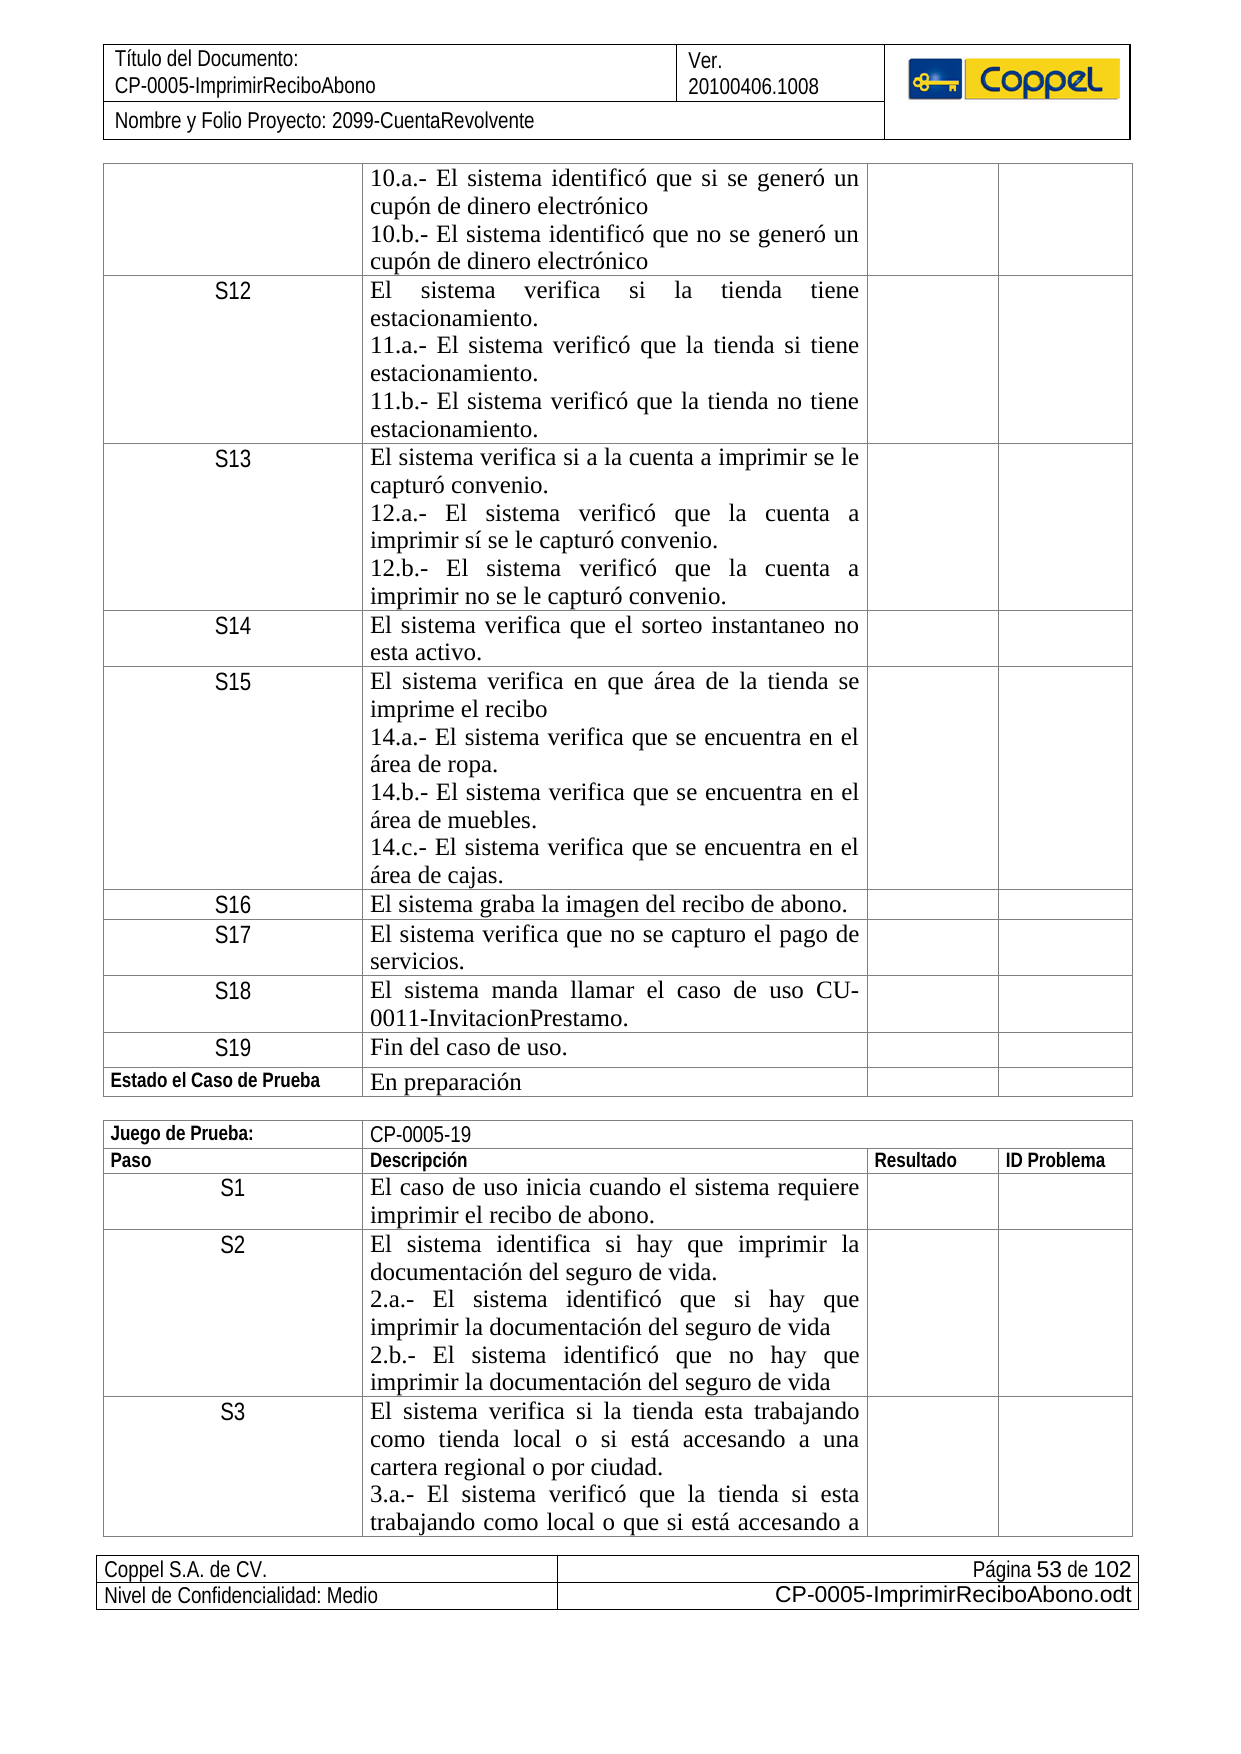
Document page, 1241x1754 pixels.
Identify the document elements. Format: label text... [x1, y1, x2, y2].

table_cell Paso [104, 1149, 362, 1172]
table_cell [999, 1033, 1132, 1067]
table_cell ID Problema [999, 1149, 1132, 1172]
table_cell En preparación [363, 1068, 867, 1096]
table_cell [999, 1068, 1132, 1096]
table_cell [999, 164, 1132, 275]
table_cell El caso de uso inicia cuando el sistema requiere imprimir el recibo de abono. [363, 1174, 867, 1229]
table_cell [868, 667, 998, 889]
table_cell [999, 920, 1132, 975]
table_cell El sistema graba la imagen del recibo de abono. [363, 890, 867, 919]
table_cell [868, 1230, 998, 1396]
table_cell [999, 890, 1132, 919]
table_cell [868, 444, 998, 610]
table_cell [868, 1033, 998, 1067]
table_cell El sistema identifica si hay que imprimir la documentación del seguro de vida. 2.a.- El sistema identificó que si hay que imprimir la documentación del seguro de vida 2.b.- El sistema identificó que no hay que imprimir la documentación del seguro de vida [363, 1230, 867, 1396]
table_cell [999, 976, 1132, 1032]
table_cell S16 [104, 890, 362, 919]
table_cell S13 [104, 444, 362, 610]
table_cell 10.a.- El sistema identificó que si se generó un cupón de dinero electrónico 10.b.- El sistema identificó que no se generó un cupón de dinero electrónico [363, 164, 867, 275]
table_cell [868, 611, 998, 666]
table_cell [999, 611, 1132, 666]
table_cell Estado el Caso de Prueba [104, 1068, 362, 1096]
table_cell Fin del caso de uso. [363, 1033, 867, 1067]
table_cell El sistema verifica si la tienda esta trabajando como tienda local o si está accesando a una cartera regional o por ciudad. 3.a.- El sistema verificó que la tienda si esta trabajando como local o que si está accesando a [363, 1397, 867, 1536]
table_cell El sistema verifica que el sorteo instantaneo no esta activo. [363, 611, 867, 666]
table_cell S2 [104, 1230, 362, 1396]
table_cell S17 [104, 920, 362, 975]
table_cell S14 [104, 611, 362, 666]
table_cell S12 [104, 276, 362, 442]
table_cell El sistema verifica si a la cuenta a imprimir se le capturó convenio. 12.a.- El sistema verificó que la cuenta a imprimir sí se le capturó convenio. 12.b.- El sistema verificó que la cuenta a imprimir no se le capturó convenio. [363, 444, 867, 610]
table_cell Resultado [868, 1149, 998, 1172]
table_cell [868, 1174, 998, 1229]
table_header Juego de Prueba: [104, 1121, 362, 1147]
table_cell [868, 1397, 998, 1536]
table_cell [999, 276, 1132, 442]
table_cell S1 [104, 1174, 362, 1229]
table_cell [999, 1174, 1132, 1229]
table_cell [868, 890, 998, 919]
table_cell S18 [104, 976, 362, 1032]
table_cell S3 [104, 1397, 362, 1536]
table_cell S15 [104, 667, 362, 889]
table_cell [999, 667, 1132, 889]
table_cell [104, 164, 362, 275]
table_header CP-0005-19 [363, 1121, 1132, 1147]
table_cell El sistema verifica en que área de la tienda se imprime el recibo 14.a.- El sistema verifica que se encuentra en el área de ropa. 14.b.- El sistema verifica que se encuentra en el área de muebles. 14.c.- El sistema verifica que se encuentra en el área de cajas. [363, 667, 867, 889]
table_cell [868, 276, 998, 442]
table_cell El sistema manda llamar el caso de uso CU-0011-InvitacionPrestamo. [363, 976, 867, 1032]
table_cell Descripción [363, 1149, 867, 1172]
table_cell [868, 920, 998, 975]
table_cell [999, 1397, 1132, 1536]
table_cell El sistema verifica que no se capturo el pago de servicios. [363, 920, 867, 975]
table_cell S19 [104, 1033, 362, 1067]
table_cell [868, 1068, 998, 1096]
table_cell [999, 1230, 1132, 1396]
table_cell [868, 976, 998, 1032]
table_cell El sistema verifica si la tienda tiene estacionamiento. 11.a.- El sistema verificó que la tienda si tiene estacionamiento. 11.b.- El sistema verificó que la tienda no tiene estacionamiento. [363, 276, 867, 442]
table_cell [999, 444, 1132, 610]
table_cell [868, 164, 998, 275]
